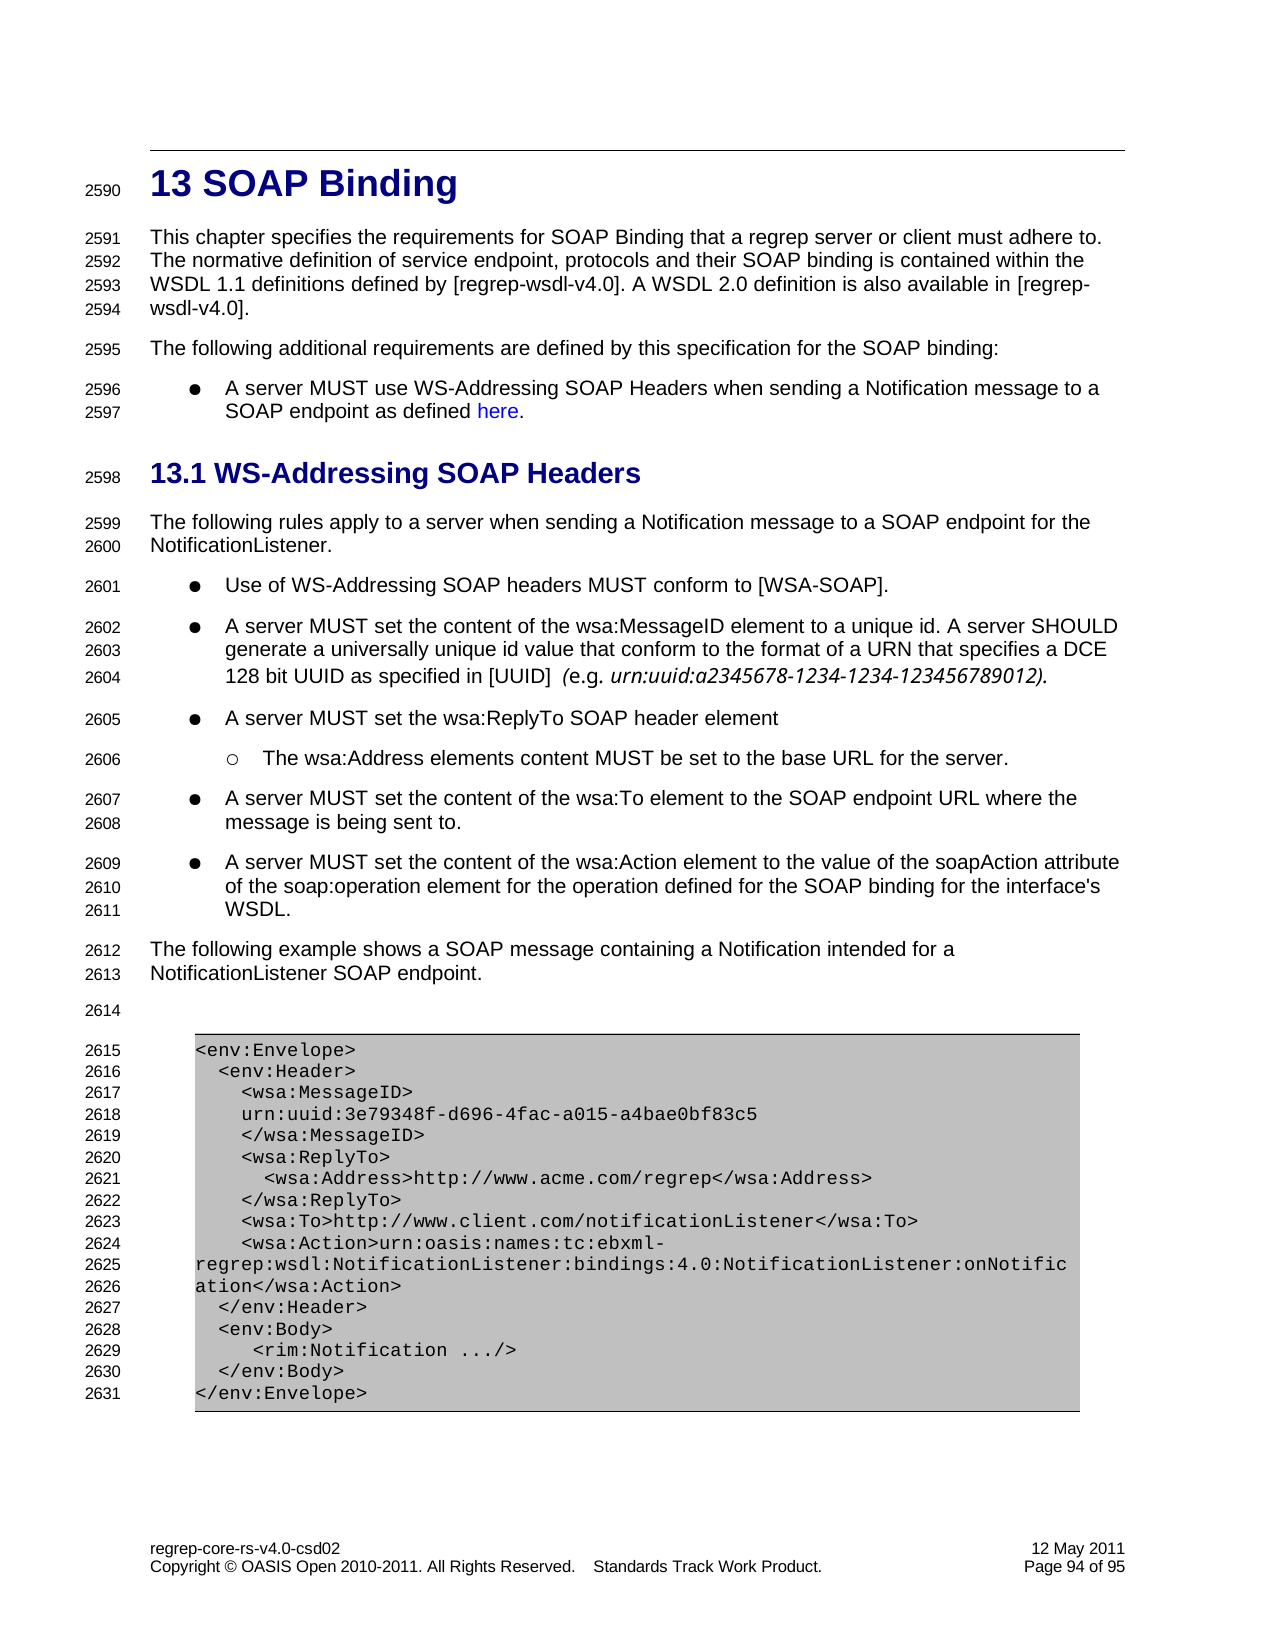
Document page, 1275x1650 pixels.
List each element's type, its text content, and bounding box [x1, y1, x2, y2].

subtitle SOAP Binding [150, 151, 1125, 204]
text This chapter specifies the requirements for SOAP Binding that a regrep server or client must adhere to. The normative definition of service endpoint, protocols and their SOAP binding is contained within the WSDL 1.1 definitions defined by [regrep-wsdl-v4.0]. A WSDL 2.0 definition is also available in [regrep-wsdl-v4.0]. [150, 225, 1125, 319]
text <rim:Notification .../> [195, 1334, 1080, 1355]
text The following rules apply to a server when sending a Notification message to a SOAP endpoint for the NotificationListener. [150, 510, 1125, 557]
text </env:Body> [195, 1355, 1080, 1377]
text <wsa:ReplyTo> [195, 1141, 1080, 1162]
text <env:Header> [195, 1055, 1080, 1076]
text The following example shows a SOAP message containing a Notification intended for a NotificationListener SOAP endpoint. [150, 938, 1125, 985]
text </env:Header> [195, 1291, 1080, 1312]
list The wsa:Address elements content MUST be set to the base URL for the server. [225, 747, 1125, 770]
text <wsa:Action>urn:oasis:names:tc:ebxml-regrep:wsdl:NotificationListener:bindings:4.0:NotificationListener:onNotification</wsa:Action> [195, 1227, 1080, 1291]
list A server MUST set the content of the wsa:MessageID element to a unique id. A server SHOULD generate a universally unique id value that conform to the format of a URN that specifies a DCE 128 bit UUID as specified in [UUID] (e.g. urn:uuid:a2345678-1234-1234-123456789012). [187, 614, 1125, 690]
text <env:Envelope> [195, 1035, 1080, 1055]
subtitle WS-Addressing SOAP Headers [150, 457, 1125, 489]
list A server MUST set the wsa:ReplyTo SOAP header element [187, 706, 1125, 730]
list A server MUST use WS-Addressing SOAP Headers when sending a Notification message to a SOAP endpoint as defined here. [187, 376, 1125, 423]
text The following additional requirements are defined by this specification for the SOAP binding: [150, 336, 1125, 360]
text <wsa:To>http://www.client.com/notificationListener</wsa:To> [195, 1205, 1080, 1227]
text urn:uuid:3e79348f-d696-4fac-a015-a4bae0bf83c5 [195, 1098, 1080, 1119]
list A server MUST set the content of the wsa:To element to the SOAP endpoint URL where the message is being sent to. [187, 787, 1125, 834]
text <env:Body> [195, 1312, 1080, 1334]
text </env:Envelope> [195, 1377, 1080, 1411]
list Use of WS-Addressing SOAP headers MUST conform to [WSA-SOAP]. [187, 574, 1125, 597]
text </wsa:ReplyTo> [195, 1184, 1080, 1205]
text <wsa:Address>http://www.acme.com/regrep</wsa:Address> [195, 1162, 1080, 1184]
text </wsa:MessageID> [195, 1119, 1080, 1141]
text <wsa:MessageID> [195, 1076, 1080, 1098]
list A server MUST set the content of the wsa:Action element to the value of the soapAction attribute of the soap:operation element for the operation defined for the SOAP binding for the interface's WSDL. [187, 851, 1125, 921]
